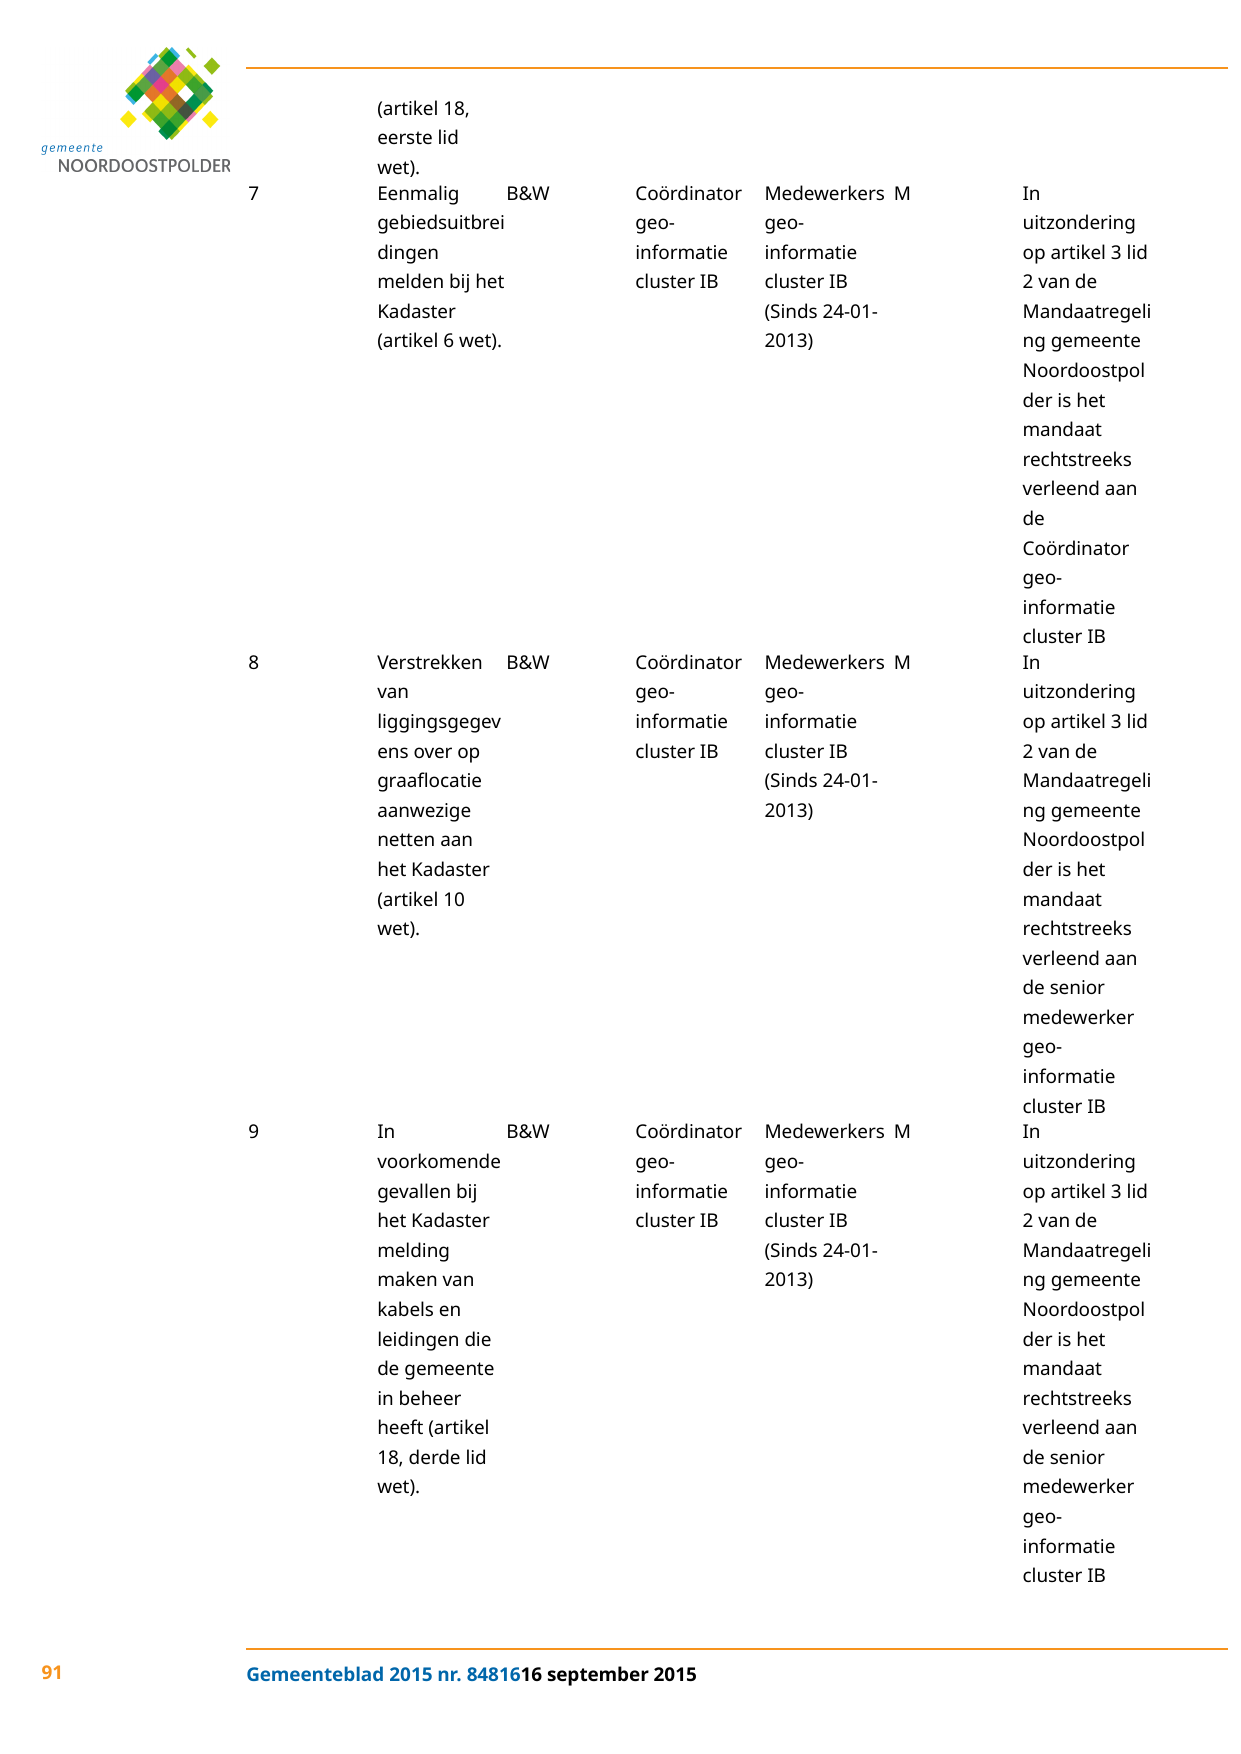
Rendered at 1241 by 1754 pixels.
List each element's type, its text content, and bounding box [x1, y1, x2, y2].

picture [41, 47, 231, 172]
table_cell (artikel 18, eerste lid wet). [377, 95, 506, 180]
table_cell In uitzondering op artikel 3 lid 2 van de Mandaatregeling gemeente Noordoostpolder is het mandaat rechtstreeks verleend aan de senior medewerker geo-informatie cluster IB [1023, 649, 1152, 1119]
table_cell B&W [506, 649, 635, 1119]
table_cell [635, 95, 764, 180]
table_cell B&W [506, 1119, 635, 1588]
table_cell Medewerkers geo-informatie cluster IB (Sinds 24-01-2013) [764, 180, 893, 649]
table_cell In voorkomende gevallen bij het Kadaster melding maken van kabels en leidingen die de gemeente in beheer heeft (artikel 18, derde lid wet). [377, 1119, 506, 1588]
table_cell M [894, 1119, 1022, 1588]
table_cell [894, 95, 1022, 180]
table_cell Coördinator geo-informatie cluster IB [635, 1119, 764, 1588]
table_cell [1023, 95, 1152, 180]
table_cell 7 [248, 180, 377, 649]
table_cell [506, 95, 635, 180]
table_cell Verstrekken van liggingsgegevens over op graaflocatie aanwezige netten aan het Kadaster (artikel 10 wet). [377, 649, 506, 1119]
table_cell In uitzondering op artikel 3 lid 2 van de Mandaatregeling gemeente Noordoostpolder is het mandaat rechtstreeks verleend aan de Coördinator geo-informatie cluster IB [1023, 180, 1152, 649]
table_cell 8 [248, 649, 377, 1119]
table_cell Eenmalig gebiedsuitbreidingen melden bij het Kadaster (artikel 6 wet). [377, 180, 506, 649]
table_cell Coördinator geo-informatie cluster IB [635, 649, 764, 1119]
table_cell Coördinator geo-informatie cluster IB [635, 180, 764, 649]
table_cell [248, 95, 377, 180]
table_cell 9 [248, 1119, 377, 1588]
table_cell M [894, 649, 1022, 1119]
table_cell Medewerkers geo-informatie cluster IB (Sinds 24-01-2013) [764, 649, 893, 1119]
table_cell B&W [506, 180, 635, 649]
table_cell In uitzondering op artikel 3 lid 2 van de Mandaatregeling gemeente Noordoostpolder is het mandaat rechtstreeks verleend aan de senior medewerker geo-informatie cluster IB [1023, 1119, 1152, 1588]
table_cell [764, 95, 893, 180]
table_cell Medewerkers geo-informatie cluster IB (Sinds 24-01-2013) [764, 1119, 893, 1588]
table_cell M [894, 180, 1022, 649]
